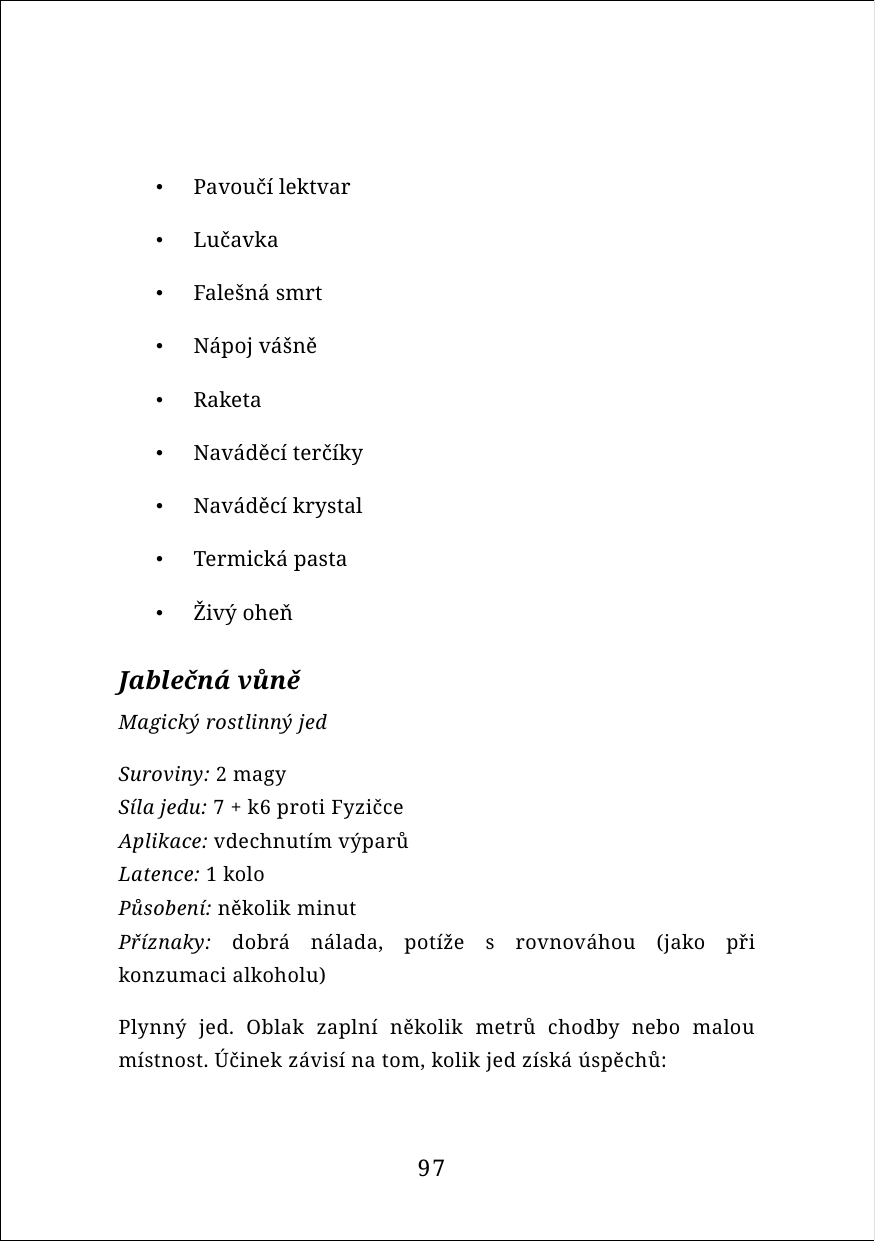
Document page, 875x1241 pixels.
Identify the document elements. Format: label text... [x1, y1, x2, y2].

text Suroviny: 2 magy Síla jedu: 7 + k6 proti Fyzičce Aplikace: vdechnutím výparů Latence: 1 kolo Působení: několik minut Příznaky: dobrá nálada, potíže s rovnováhou (jako při konzumaci alkoholu) [118, 760, 756, 989]
list Pavoučí lektvar [156, 172, 756, 200]
list Nápoj vášně [156, 331, 756, 360]
list Termická pasta [156, 544, 756, 573]
list Naváděcí terčíky [156, 438, 756, 466]
list Raketa [156, 385, 756, 413]
list Falešná smrt [156, 278, 756, 307]
subtitle Jablečná vůně [118, 663, 756, 697]
text Plynný jed. Oblak zaplní několik metrů chodby nebo malou místnost. Účinek závisí na tom, kolik jed získá úspěchů: [118, 1013, 756, 1074]
text Magický rostlinný jed [118, 708, 756, 735]
list Lučavka [156, 225, 756, 253]
list Živý oheň [156, 598, 756, 626]
list Naváděcí krystal [156, 491, 756, 519]
